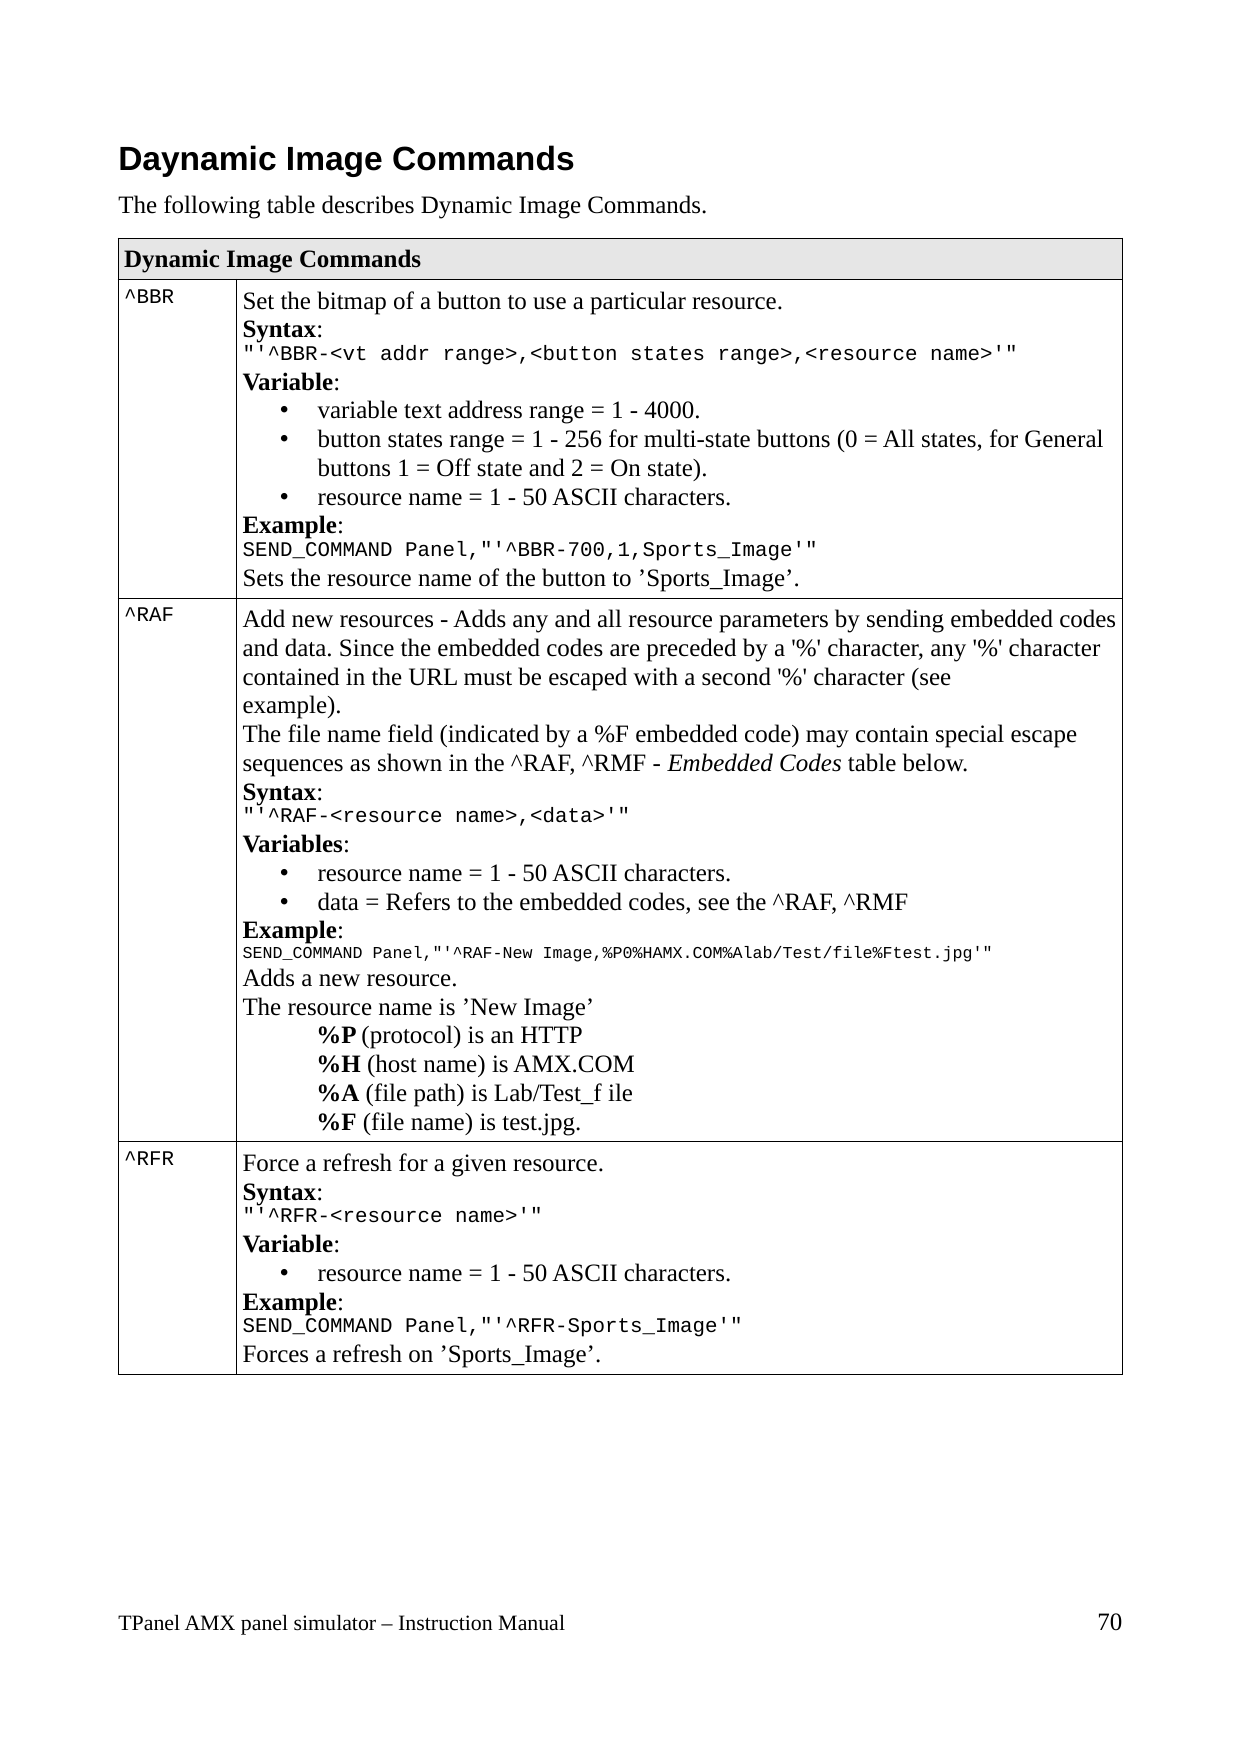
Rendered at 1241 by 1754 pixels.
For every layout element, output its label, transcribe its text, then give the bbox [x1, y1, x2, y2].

table_cell ^RAF [119, 599, 236, 1141]
table_cell ^RFR [119, 1142, 236, 1373]
table_cell Set the bitmap of a button to use a particular resource. Syntax: "'^BBR-<vt addr range>,<button states range>,<resource name>'" Variable: variable text address range = 1 - 4000. button states range = 1 - 256 for multi-state buttons (0 = All states, for General buttons 1 = Off state and 2 = On state). resource name = 1 - 50 ASCII characters. Example: SEND_COMMAND Panel,"'^BBR-700,1,Sports_Image'" Sets the resource name of the button to ’Sports_Image’. [237, 280, 1122, 597]
table_cell ^BBR [119, 280, 236, 597]
table_header Dynamic Image Commands [119, 239, 1122, 279]
text The following table describes Dynamic Image Commands. [118, 190, 1122, 219]
table_cell Add new resources - Adds any and all resource parameters by sending embedded codes and data. Since the embedded codes are preceded by a '%' character, any '%' character contained in the URL must be escaped with a second '%' character (see example). The file name field (indicated by a %F embedded code) may contain special escape sequences as shown in the ^RAF, ^RMF - Embedded Codes table below. Syntax: "'^RAF-<resource name>,<data>'" Variables: resource name = 1 - 50 ASCII characters. data = Refers to the embedded codes, see the ^RAF, ^RMF Example: SEND_COMMAND Panel,"'^RAF-New Image,%P0%HAMX.COM%Alab/Test/file%Ftest.jpg'" Adds a new resource. The resource name is ’New Image’ %P (protocol) is an HTTP %H (host name) is AMX.COM %A (file path) is Lab/Test_f ile %F (file name) is test.jpg. [237, 599, 1122, 1141]
subtitle Daynamic Image Commands [118, 139, 1122, 178]
table_cell Force a refresh for a given resource. Syntax: "'^RFR-<resource name>'" Variable: resource name = 1 - 50 ASCII characters. Example: SEND_COMMAND Panel,"'^RFR-Sports_Image'" Forces a refresh on ’Sports_Image’. [237, 1142, 1122, 1373]
